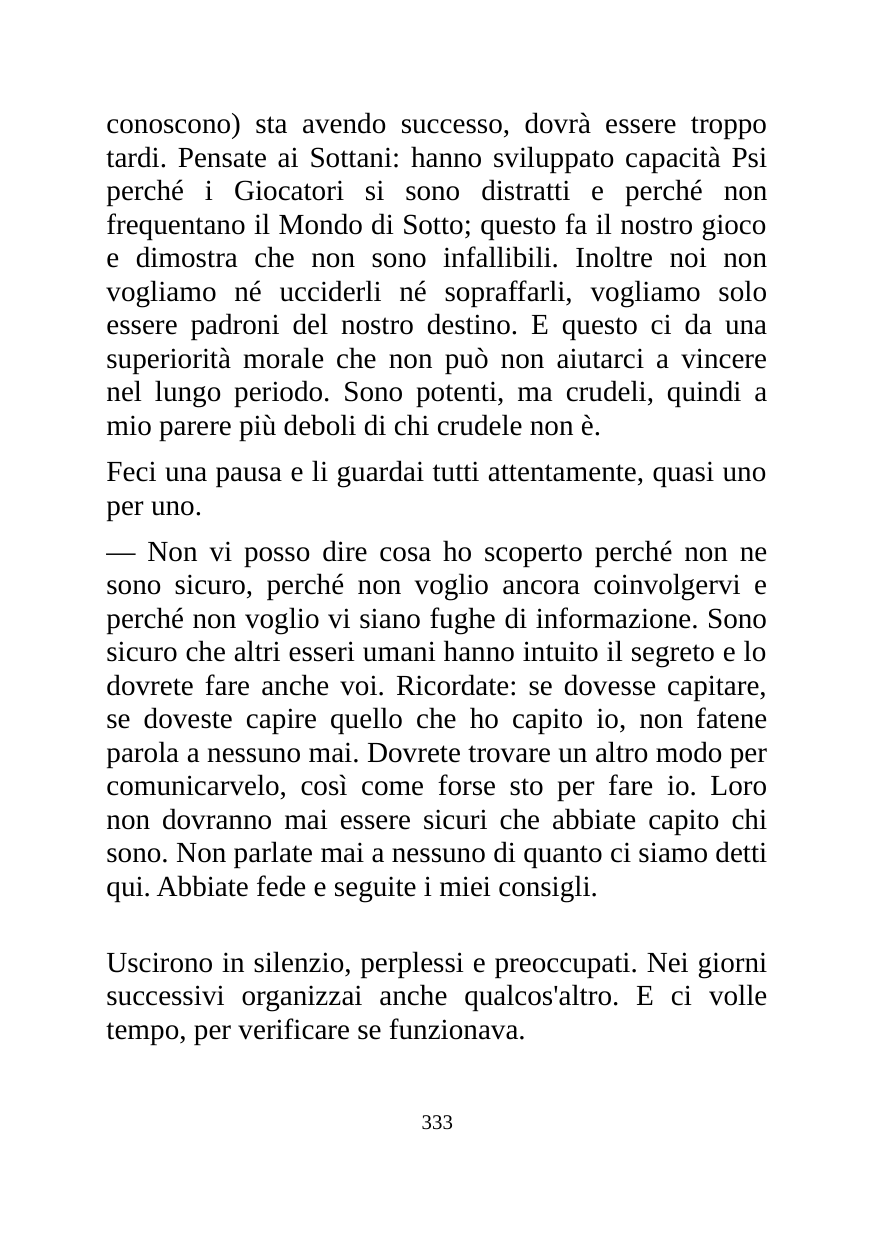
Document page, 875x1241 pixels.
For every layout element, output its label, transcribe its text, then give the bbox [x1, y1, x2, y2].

text — Non vi posso dire cosa ho scoperto perché non ne sono sicuro, perché non voglio ancora coinvolgervi e perché non voglio vi siano fughe di informazione. Sono sicuro che altri esseri umani hanno intuito il segreto e lo dovrete fare anche voi. Ricordate: se dovesse capitare, se doveste capire quello che ho capito io, non fatene parola a nessuno mai. Dovrete trovare un altro modo per comunicarvelo, così come forse sto per fare io. Loro non dovranno mai essere sicuri che abbiate capito chi sono. Non parlate mai a nessuno di quanto ci siamo detti qui. Abbiate fede e seguite i miei consigli. [106, 534, 768, 903]
text Uscirono in silenzio, perplessi e preoccupati. Nei giorni successivi organizzai anche qualcos'altro. E ci volle tempo, per verificare se funzionava. [106, 945, 768, 1045]
text Feci una pausa e li guardai tutti attentamente, quasi uno per uno. [106, 454, 768, 521]
text conoscono) sta avendo successo, dovrà essere troppo tardi. Pensate ai Sottani: hanno sviluppato capacità Psi perché i Giocatori si sono distratti e perché non frequentano il Mondo di Sotto; questo fa il nostro gioco e dimostra che non sono infallibili. Inoltre noi non vogliamo né ucciderli né sopraffarli, vogliamo solo essere padroni del nostro destino. E questo ci da una superiorità morale che non può non aiutarci a vincere nel lungo periodo. Sono potenti, ma crudeli, quindi a mio parere più deboli di chi crudele non è. [106, 106, 768, 442]
